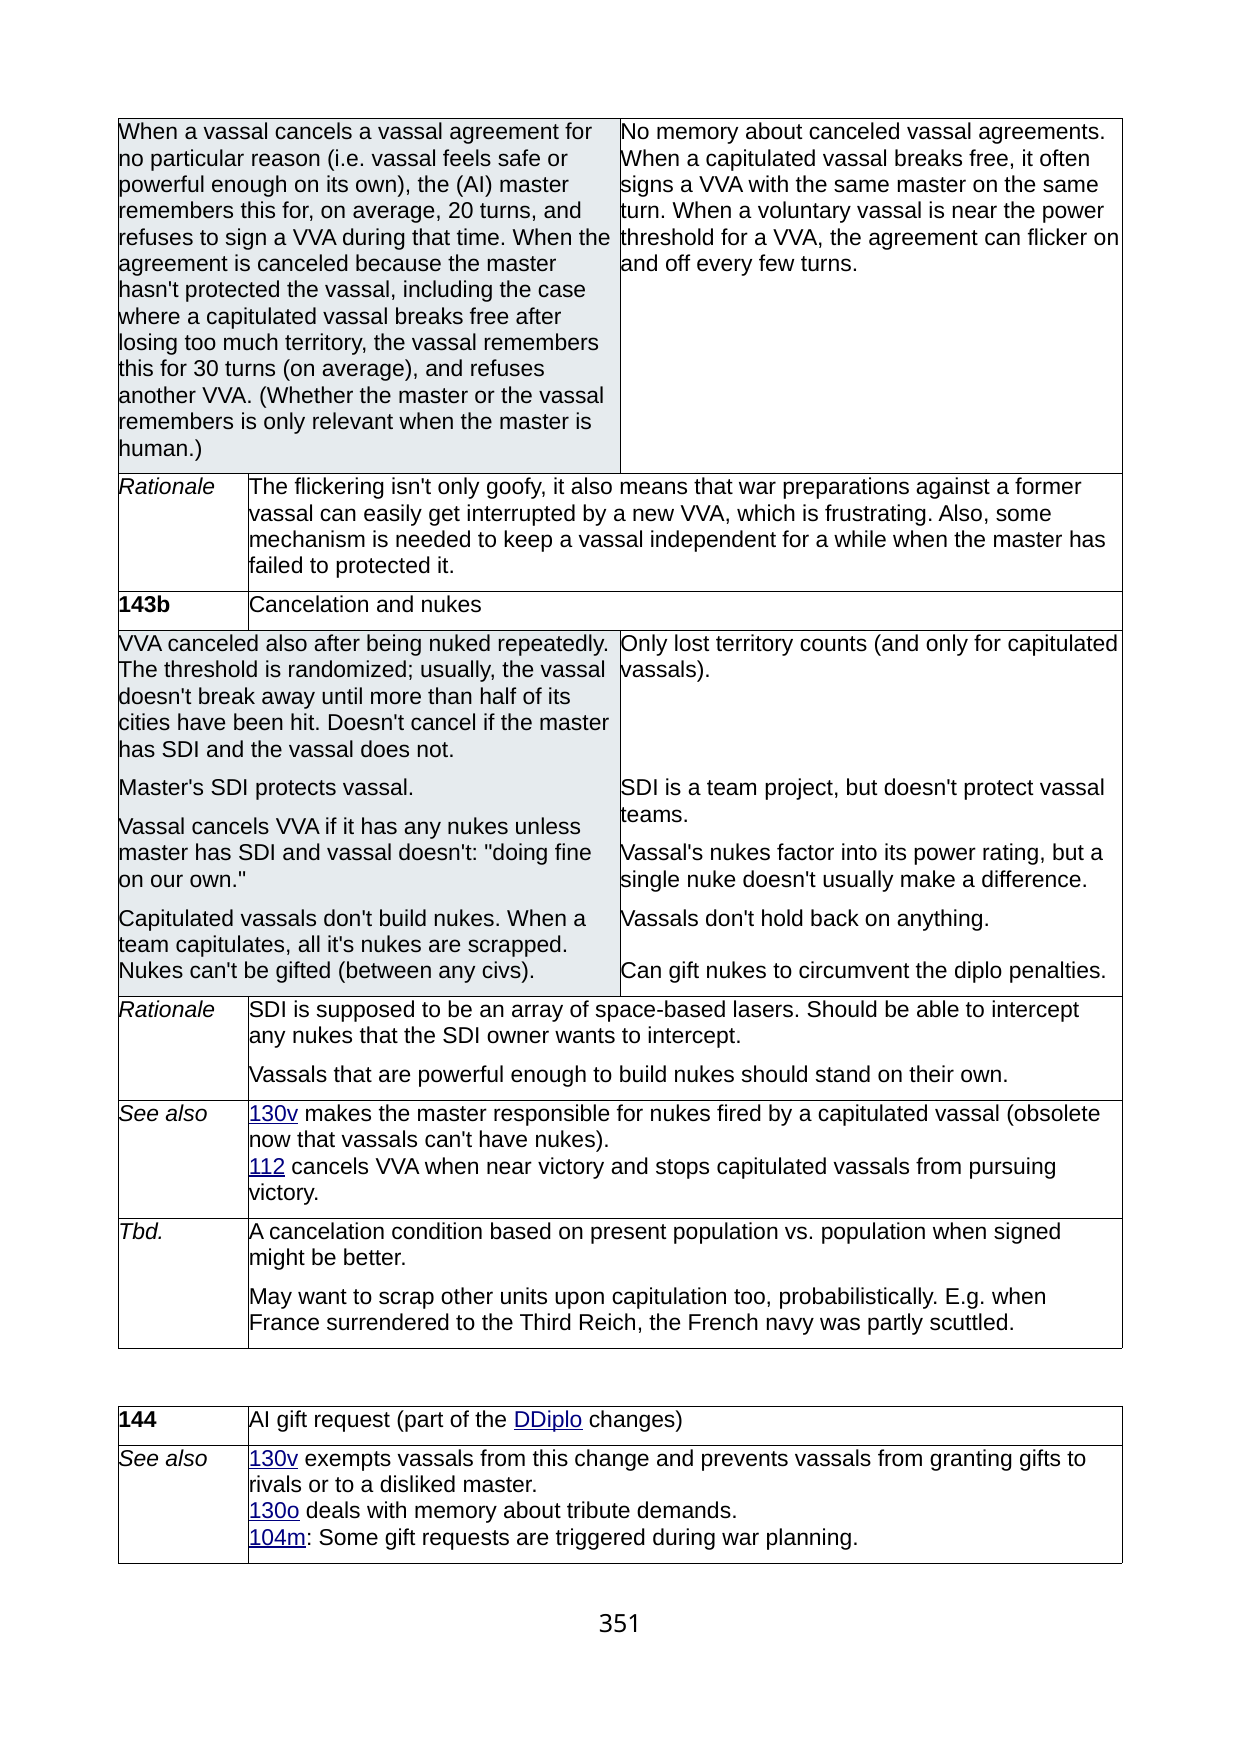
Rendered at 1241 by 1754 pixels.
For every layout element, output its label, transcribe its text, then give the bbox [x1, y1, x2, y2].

table_cell A cancelation condition based on present population vs. population when signed might be better. May want to scrap other units upon capitulation too, probabilistically. E.g. when France surrendered to the Third Reich, the French navy was partly scuttled. [249, 1219, 1122, 1348]
table_cell 143b [119, 592, 248, 630]
table_cell Tbd. [119, 1219, 248, 1348]
table_cell Cancelation and nukes [249, 592, 1122, 630]
table_cell See also [119, 1101, 248, 1218]
table_cell 130v makes the master responsible for nukes fired by a capitulated vassal (obsolete now that vassals can't have nukes). 112 cancels VVA when near victory and stops capitulated vassals from pursuing victory. [249, 1101, 1122, 1218]
table_header 144 [119, 1407, 248, 1444]
table_cell The flickering isn't only goofy, it also means that war preparations against a former vassal can easily get interrupted by a new VVA, which is frustrating. Also, some mechanism is needed to keep a vassal independent for a while when the master has failed to protected it. [249, 474, 1122, 591]
table_cell See also [119, 1446, 248, 1562]
table_cell VVA canceled also after being nuked repeatedly. The threshold is randomized; usually, the vassal doesn't break away until more than half of its cities have been hit. Doesn't cancel if the master has SDI and the vassal does not. Master's SDI protects vassal. Vassal cancels VVA if it has any nukes unless master has SDI and vassal doesn't: "doing fine on our own." Capitulated vassals don't build nukes. When a team capitulates, all it's nukes are scrapped. Nukes can't be gifted (between any civs). [119, 631, 620, 996]
table_cell When a vassal cancels a vassal agreement for no particular reason (i.e. vassal feels safe or powerful enough on its own), the (AI) master remembers this for, on average, 20 turns, and refuses to sign a VVA during that time. When the agreement is canceled because the master hasn't protected the vassal, including the case where a capitulated vassal breaks free after losing too much territory, the vassal remembers this for 30 turns (on average), and refuses another VVA. (Whether the master or the vassal remembers is only relevant when the master is human.) [119, 119, 620, 473]
table_cell 130v exempts vassals from this change and prevents vassals from granting gifts to rivals or to a disliked master. 130o deals with memory about tribute demands. 104m: Some gift requests are triggered during war planning. [249, 1446, 1122, 1562]
table_cell Rationale [119, 474, 248, 591]
table_cell Rationale [119, 997, 248, 1100]
table_cell No memory about canceled vassal agreements. When a capitulated vassal breaks free, it often signs a VVA with the same master on the same turn. When a voluntary vassal is near the power threshold for a VVA, the agreement can flicker on and off every few turns. [621, 119, 1122, 473]
table_cell Only lost territory counts (and only for capitulated vassals). SDI is a team project, but doesn't protect vassal teams. Vassal's nukes factor into its power rating, but a single nuke doesn't usually make a difference. Vassals don't hold back on anything. Can gift nukes to circumvent the diplo penalties. [621, 631, 1122, 996]
table_header AI gift request (part of the DDiplo changes) [249, 1407, 1122, 1444]
table_cell SDI is supposed to be an array of space-based lasers. Should be able to intercept any nukes that the SDI owner wants to intercept. Vassals that are powerful enough to build nukes should stand on their own. [249, 997, 1122, 1100]
